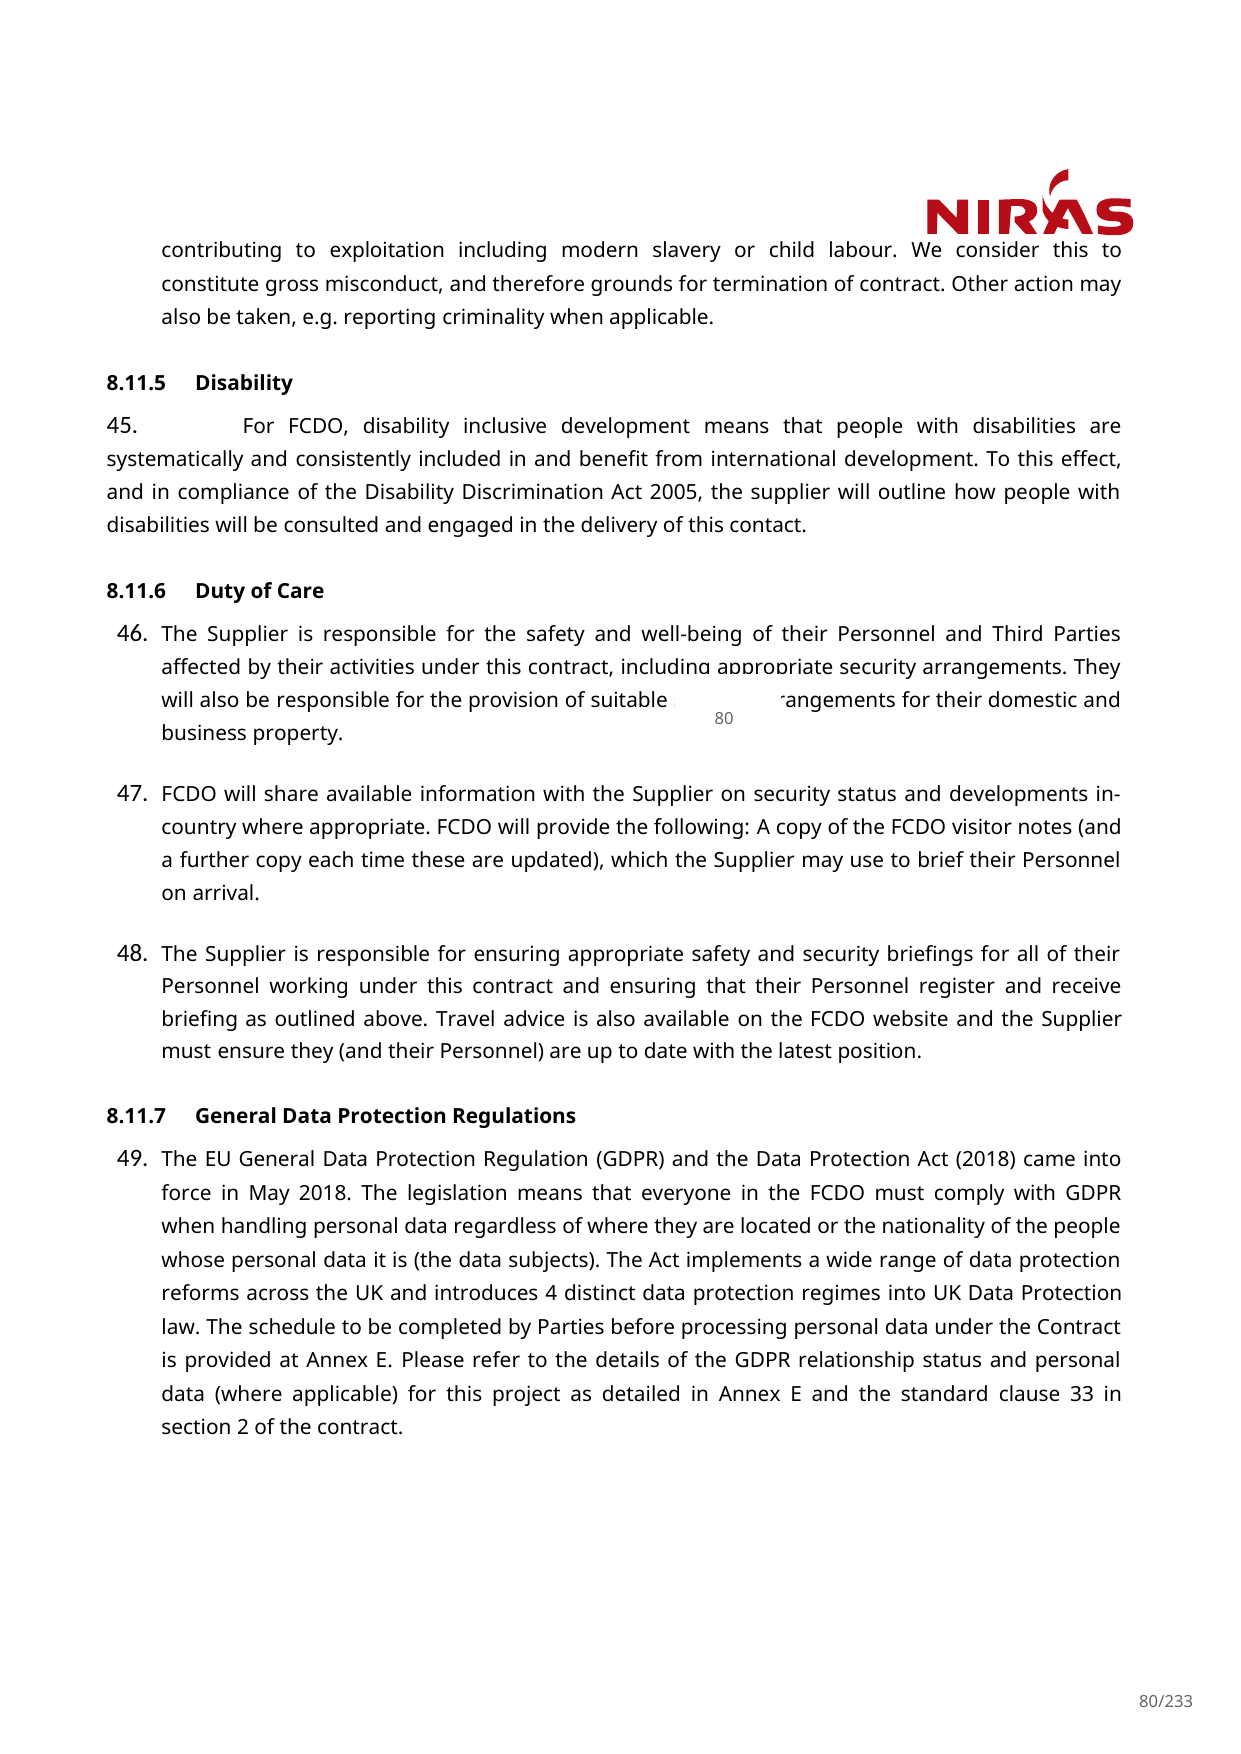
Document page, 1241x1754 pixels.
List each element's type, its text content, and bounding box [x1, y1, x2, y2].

list FCDO will share available information with the Supplier on security status and developments in- country where appropriate. FCDO will provide the following: A copy of the FCDO visitor notes (and a further copy each time these are updated), which the Supplier may use to brief their Personnel on arrival. [117, 777, 1122, 907]
subtitle Disability [106, 367, 1134, 396]
list For FCDO, disability inclusive development means that people with disabilities are systematically and consistently included in and benefit from international development. To this effect, and in compliance of the Disability Discrimination Act 2005, the supplier will outline how people with disabilities will be consulted and engaged in the delivery of this contact. [106, 409, 1122, 539]
list The Supplier is responsible for ensuring appropriate safety and security briefings for all of their Personnel working under this contract and ensuring that their Personnel register and receive briefing as outlined above. Travel advice is also available on the FCDO website and the Supplier must ensure they (and their Personnel) are up to date with the latest position. [117, 937, 1122, 1065]
list The Supplier is responsible for the safety and well-being of their Personnel and Third Parties affected by their activities under this contract, including appropriate security arrangements. They will also be responsible for the provision of suitable security arrangements for their domestic and business property. [117, 617, 1122, 747]
subtitle General Data Protection Regulations [106, 1100, 1134, 1129]
list contributing to exploitation including modern slavery or child labour. We consider this to constitute gross misconduct, and therefore grounds for termination of contract. Other action may also be taken, e.g. reporting criminality when applicable. [117, 235, 1122, 331]
list The EU General Data Protection Regulation (GDPR) and the Data Protection Act (2018) came into force in May 2018. The legislation means that everyone in the FCDO must comply with GDPR when handling personal data regardless of where they are located or the nationality of the people whose personal data it is (the data subjects). The Act implements a wide range of data protection reforms across the UK and introduces 4 distinct data protection regimes into UK Data Protection law. The schedule to be completed by Parties before processing personal data under the Contract is provided at Annex E. Please refer to the details of the GDPR relationship status and personal data (where applicable) for this project as detailed in Annex E and the standard clause 33 in section 2 of the contract. [117, 1142, 1122, 1441]
subtitle Duty of Care [106, 575, 1134, 604]
